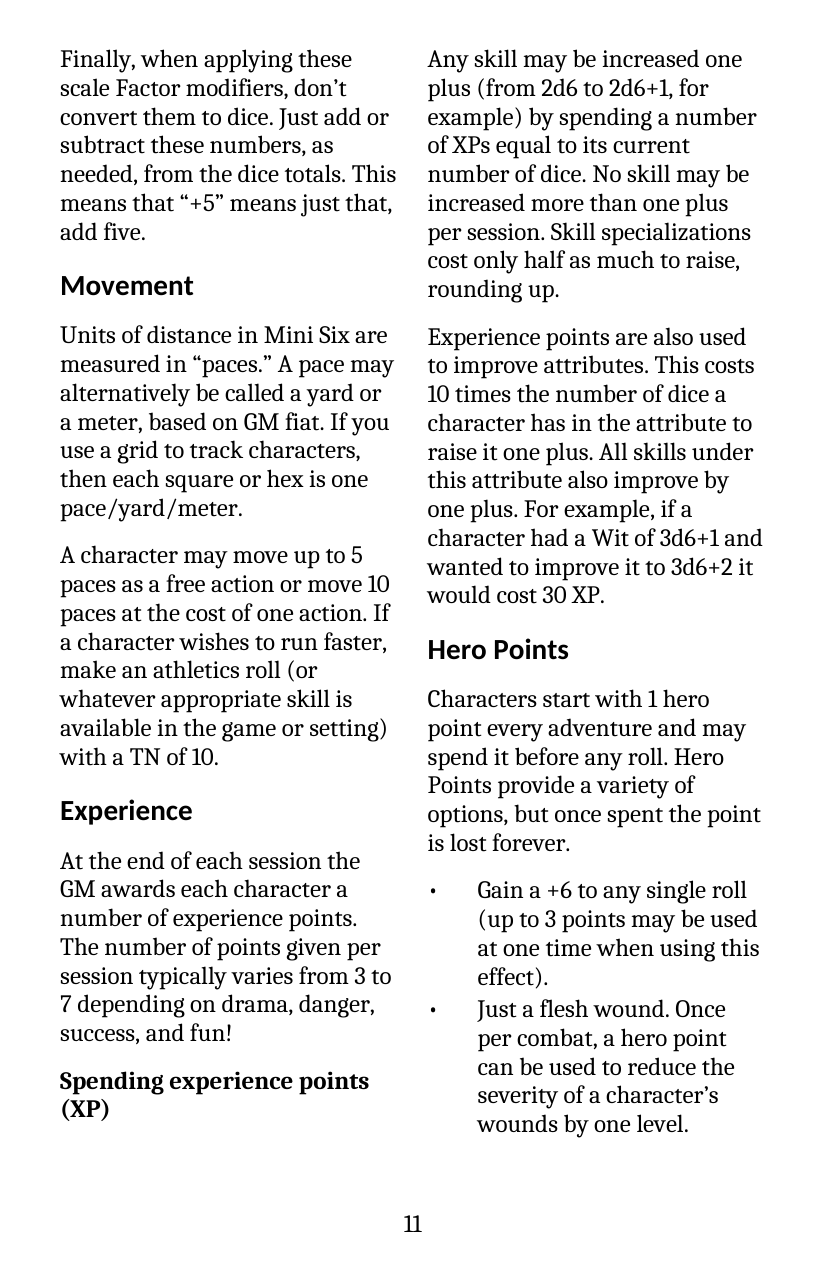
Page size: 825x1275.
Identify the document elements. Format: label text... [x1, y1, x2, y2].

text Any skill may be increased one plus (from 2d6 to 2d6+1, for example) by spending a number of XPs equal to its current number of dice. No skill may be increased more than one plus per session. Skill specializations cost only half as much to raise, rounding up. [427, 45, 765, 304]
text Units of distance in Mini Six are measured in “paces.” A pace may alternatively be called a yard or a meter, based on GM fiat. If you use a grid to track characters, then each square or hex is one pace/yard/meter. [60, 321, 397, 523]
list Just a flesh wound. Once per combat, a hero point can be used to reduce the severity of a character’s wounds by one level. [427, 995, 765, 1139]
subtitle Hero Points [427, 631, 765, 666]
text Experience points are also used to improve attributes. This costs 10 times the number of dice a character has in the attribute to raise it one plus. All skills under this attribute also improve by one plus. For example, if a character had a Wit of 3d6+1 and wanted to improve it to 3d6+2 it would cost 30 XP. [427, 322, 765, 610]
text Characters start with 1 hero point every adventure and may spend it before any roll. Hero Points provide a variety of options, but once spent the point is lost forever. [427, 685, 765, 858]
text At the end of each session the GM awards each character a number of experience points. The number of points given per session typically varies from 3 to 7 depending on drama, danger, success, and fun! [60, 847, 397, 1048]
subtitle Movement [60, 267, 397, 303]
list Gain a +6 to any single roll (up to 3 points may be used at one time when using this effect). [427, 876, 765, 991]
text Spending experience points (XP) [60, 1067, 397, 1124]
subtitle Experience [60, 792, 397, 828]
text A character may move up to 5 paces as a free action or move 10 paces at the cost of one action. If a character wishes to run faster, make an athletics roll (or whatever appropriate skill is available in the game or setting) with a TN of 10. [60, 541, 397, 771]
text Finally, when applying these scale Factor modifiers, don’t convert them to dice. Just add or subtract these numbers, as needed, from the dice totals. This means that “+5” means just that, add five. [60, 45, 397, 246]
